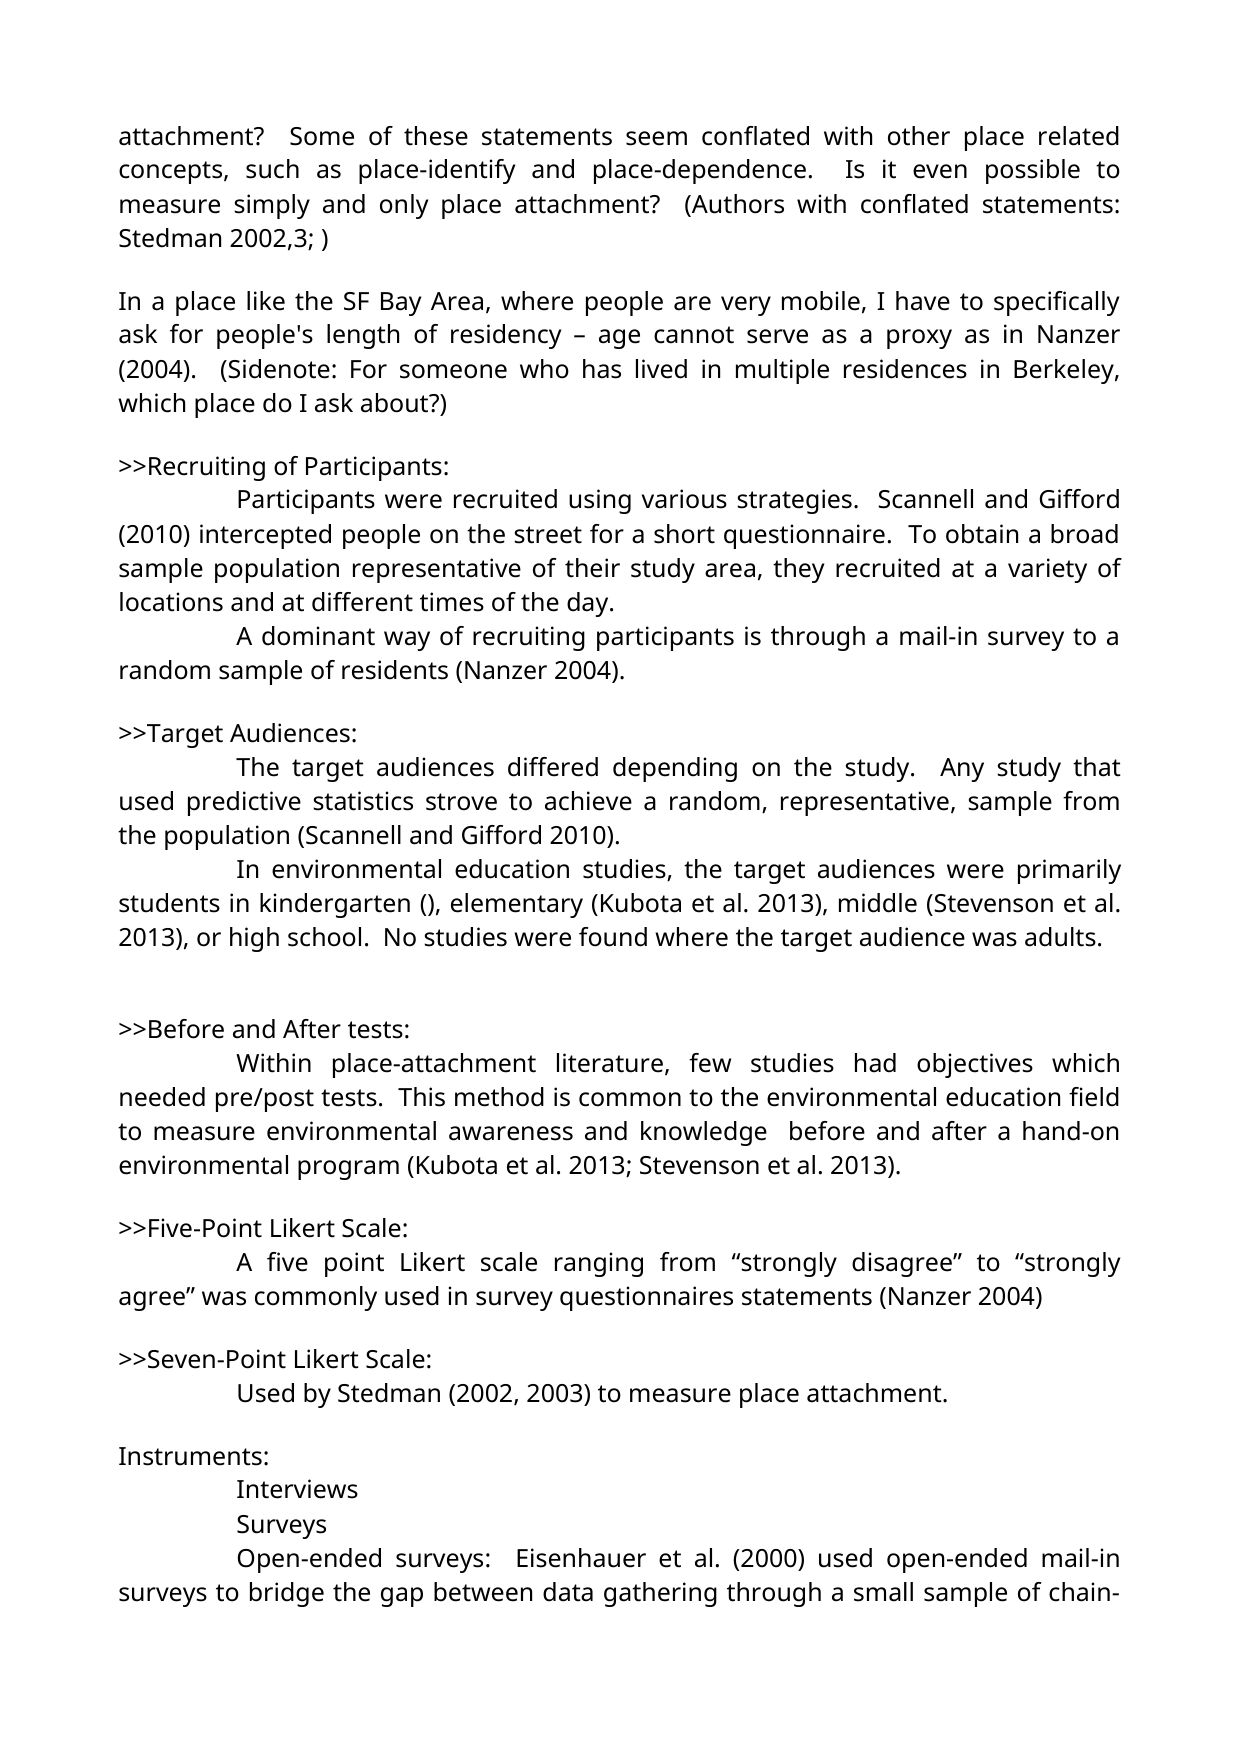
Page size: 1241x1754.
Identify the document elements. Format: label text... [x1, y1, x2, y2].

text A dominant way of recruiting participants is through a mail-in survey to a random sample of residents (Nanzer 2004). [118, 618, 1122, 687]
text >>Recruiting of Participants: [118, 448, 1122, 482]
text Within place-attachment literature, few studies had objectives which needed pre/post tests. This method is common to the environmental education field to measure environmental awareness and knowledge before and after a hand-on environmental program (Kubota et al. 2013; Stevenson et al. 2013). [118, 1045, 1122, 1182]
text Interviews [118, 1472, 1122, 1506]
text The target audiences differed depending on the study. Any study that used predictive statistics strove to achieve a random, representative, sample from the population (Scannell and Gifford 2010). [118, 749, 1122, 852]
text Open-ended surveys: Eisenhauer et al. (2000) used open-ended mail-in surveys to bridge the gap between data gathering through a small sample of chain- [118, 1540, 1122, 1608]
text Used by Stedman (2002, 2003) to measure place attachment. [118, 1375, 1122, 1409]
text In a place like the SF Bay Area, where people are very mobile, I have to specifically ask for people's length of residency – age cannot serve as a proxy as in Nanzer (2004). (Sidenote: For someone who has lived in multiple residences in Berkeley, which place do I ask about?) [118, 283, 1122, 419]
text Participants were recruited using various strategies. Scannell and Gifford (2010) intercepted people on the street for a short questionnaire. To obtain a broad sample population representative of their study area, they recruited at a variety of locations and at different times of the day. [118, 482, 1122, 618]
text Surveys [118, 1506, 1122, 1540]
text attachment? Some of these statements seem conflated with other place related concepts, such as place-identify and place-dependence. Is it even possible to measure simply and only place attachment? (Authors with conflated statements: Stedman 2002,3; ) [118, 118, 1122, 254]
text >>Seven-Point Likert Scale: [118, 1341, 1122, 1375]
text In environmental education studies, the target audiences were primarily students in kindergarten (), elementary (Kubota et al. 2013), middle (Stevenson et al. 2013), or high school. No studies were found where the target audience was adults. [118, 852, 1122, 954]
text A five point Likert scale ranging from “strongly disagree” to “strongly agree” was commonly used in survey questionnaires statements (Nanzer 2004) [118, 1244, 1122, 1312]
text >>Target Audiences: [118, 715, 1122, 749]
text >>Five-Point Likert Scale: [118, 1210, 1122, 1244]
text >>Before and After tests: [118, 1011, 1122, 1045]
text Instruments: [118, 1438, 1122, 1472]
